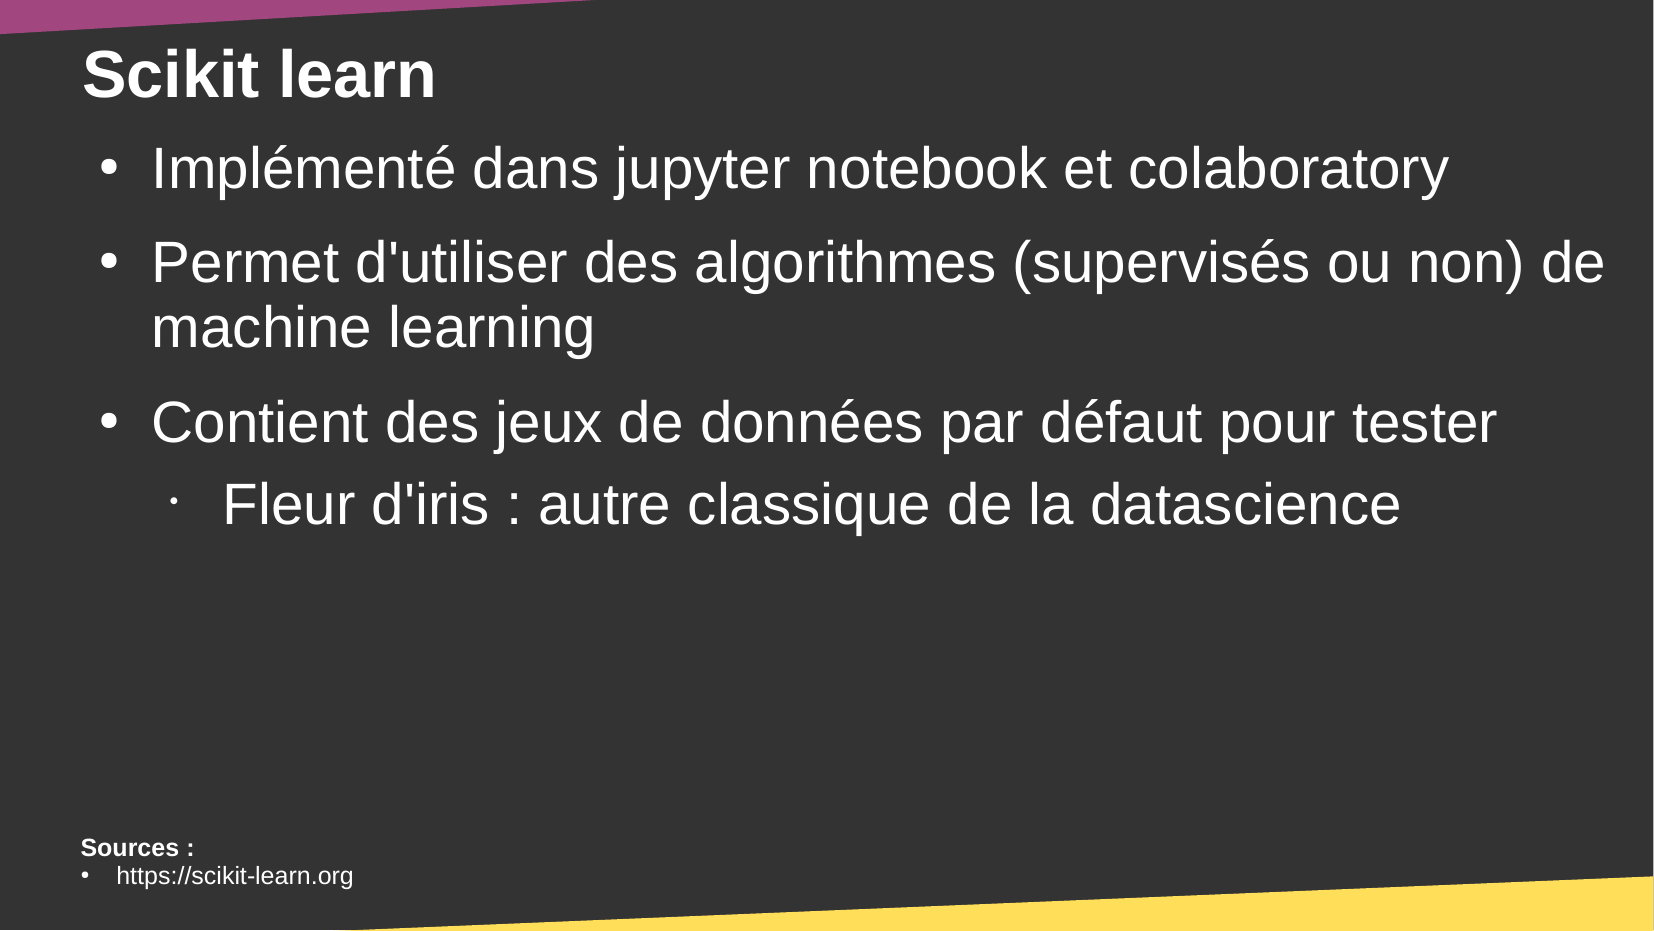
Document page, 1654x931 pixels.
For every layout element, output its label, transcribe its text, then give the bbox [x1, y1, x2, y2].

text_box [333, 876, 1654, 931]
text_box [0, 0, 595, 35]
text_box Sources : https://scikit-learn.org [65, 826, 1483, 926]
title Scikit learn [82, 37, 1571, 114]
list Implémenté dans jupyter notebook et colaboratory Permet d'utiliser des algorithmes (supervisés ou non) de machine learning Contient des jeux de données par défaut pour tester Fleur d'iris : autre classique de la datascience [80, 135, 1620, 662]
